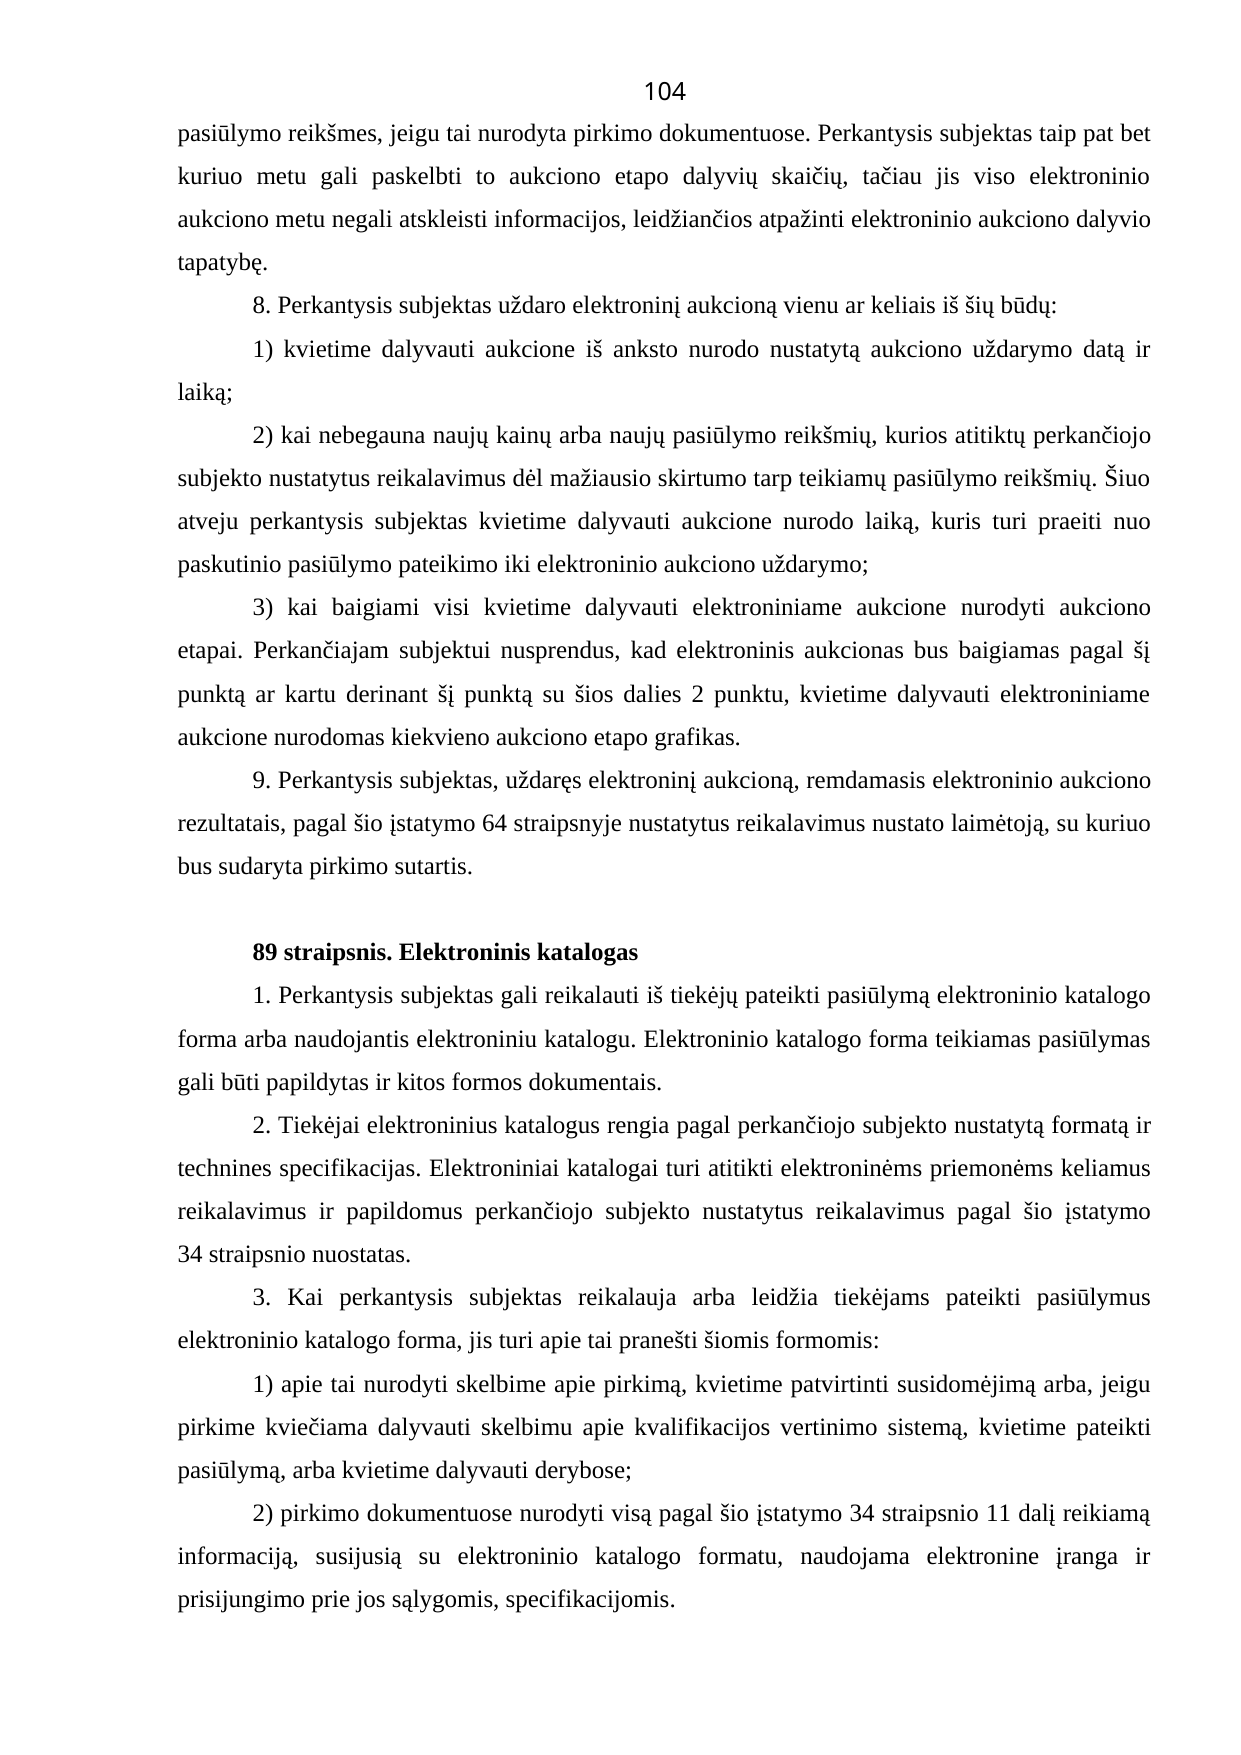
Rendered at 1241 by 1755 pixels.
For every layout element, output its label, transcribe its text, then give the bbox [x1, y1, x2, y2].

text 1) kvietime dalyvauti aukcione iš anksto nurodo nustatytą aukciono uždarymo datą ir laiką; [177, 334, 1152, 406]
text 9. Perkantysis subjektas, uždaręs elektroninį aukcioną, remdamasis elektroninio aukciono rezultatais, pagal šio įstatymo 64 straipsnyje nustatytus reikalavimus nustato laimėtoją, su kuriuo bus sudaryta pirkimo sutartis. [177, 765, 1152, 880]
text 8. Perkantysis subjektas uždaro elektroninį aukcioną vienu ar keliais iš šių būdų: [177, 291, 1152, 319]
text pasiūlymo reikšmes, jeigu tai nurodyta pirkimo dokumentuose. Perkantysis subjektas taip pat bet kuriuo metu gali paskelbti to aukciono etapo dalyvių skaičių, tačiau jis viso elektroninio aukciono metu negali atskleisti informacijos, leidžiančios atpažinti elektroninio aukciono dalyvio tapatybę. [177, 118, 1152, 276]
text 3. Kai perkantysis subjektas reikalauja arba leidžia tiekėjams pateikti pasiūlymus elektroninio katalogo forma, jis turi apie tai pranešti šiomis formomis: [177, 1282, 1152, 1354]
text 2) pirkimo dokumentuose nurodyti visą pagal šio įstatymo 34 straipsnio 11 dalį reikiamą informaciją, susijusią su elektroninio katalogo formatu, naudojama elektronine įranga ir prisijungimo prie jos sąlygomis, specifikacijomis. [177, 1498, 1152, 1613]
text 89 straipsnis. Elektroninis katalogas [177, 937, 1152, 966]
text 2. Tiekėjai elektroninius katalogus rengia pagal perkančiojo subjekto nustatytą formatą ir technines specifikacijas. Elektroniniai katalogai turi atitikti elektroninėms priemonėms keliamus reikalavimus ir papildomus perkančiojo subjekto nustatytus reikalavimus pagal šio įstatymo 34 straipsnio nuostatas. [177, 1110, 1152, 1268]
text 1) apie tai nurodyti skelbime apie pirkimą, kvietime patvirtinti susidomėjimą arba, jeigu pirkime kviečiama dalyvauti skelbimu apie kvalifikacijos vertinimo sistemą, kvietime pateikti pasiūlymą, arba kvietime dalyvauti derybose; [177, 1369, 1152, 1484]
text 2) kai nebegauna naujų kainų arba naujų pasiūlymo reikšmių, kurios atitiktų perkančiojo subjekto nustatytus reikalavimus dėl mažiausio skirtumo tarp teikiamų pasiūlymo reikšmių. Šiuo atveju perkantysis subjektas kvietime dalyvauti aukcione nurodo laiką, kuris turi praeiti nuo paskutinio pasiūlymo pateikimo iki elektroninio aukciono uždarymo; [177, 420, 1152, 578]
text 1. Perkantysis subjektas gali reikalauti iš tiekėjų pateikti pasiūlymą elektroninio katalogo forma arba naudojantis elektroniniu katalogu. Elektroninio katalogo forma teikiamas pasiūlymas gali būti papildytas ir kitos formos dokumentais. [177, 981, 1152, 1096]
text 3) kai baigiami visi kvietime dalyvauti elektroniniame aukcione nurodyti aukciono etapai. Perkančiajam subjektui nusprendus, kad elektroninis aukcionas bus baigiamas pagal šį punktą ar kartu derinant šį punktą su šios dalies 2 punktu, kvietime dalyvauti elektroniniame aukcione nurodomas kiekvieno aukciono etapo grafikas. [177, 592, 1152, 751]
